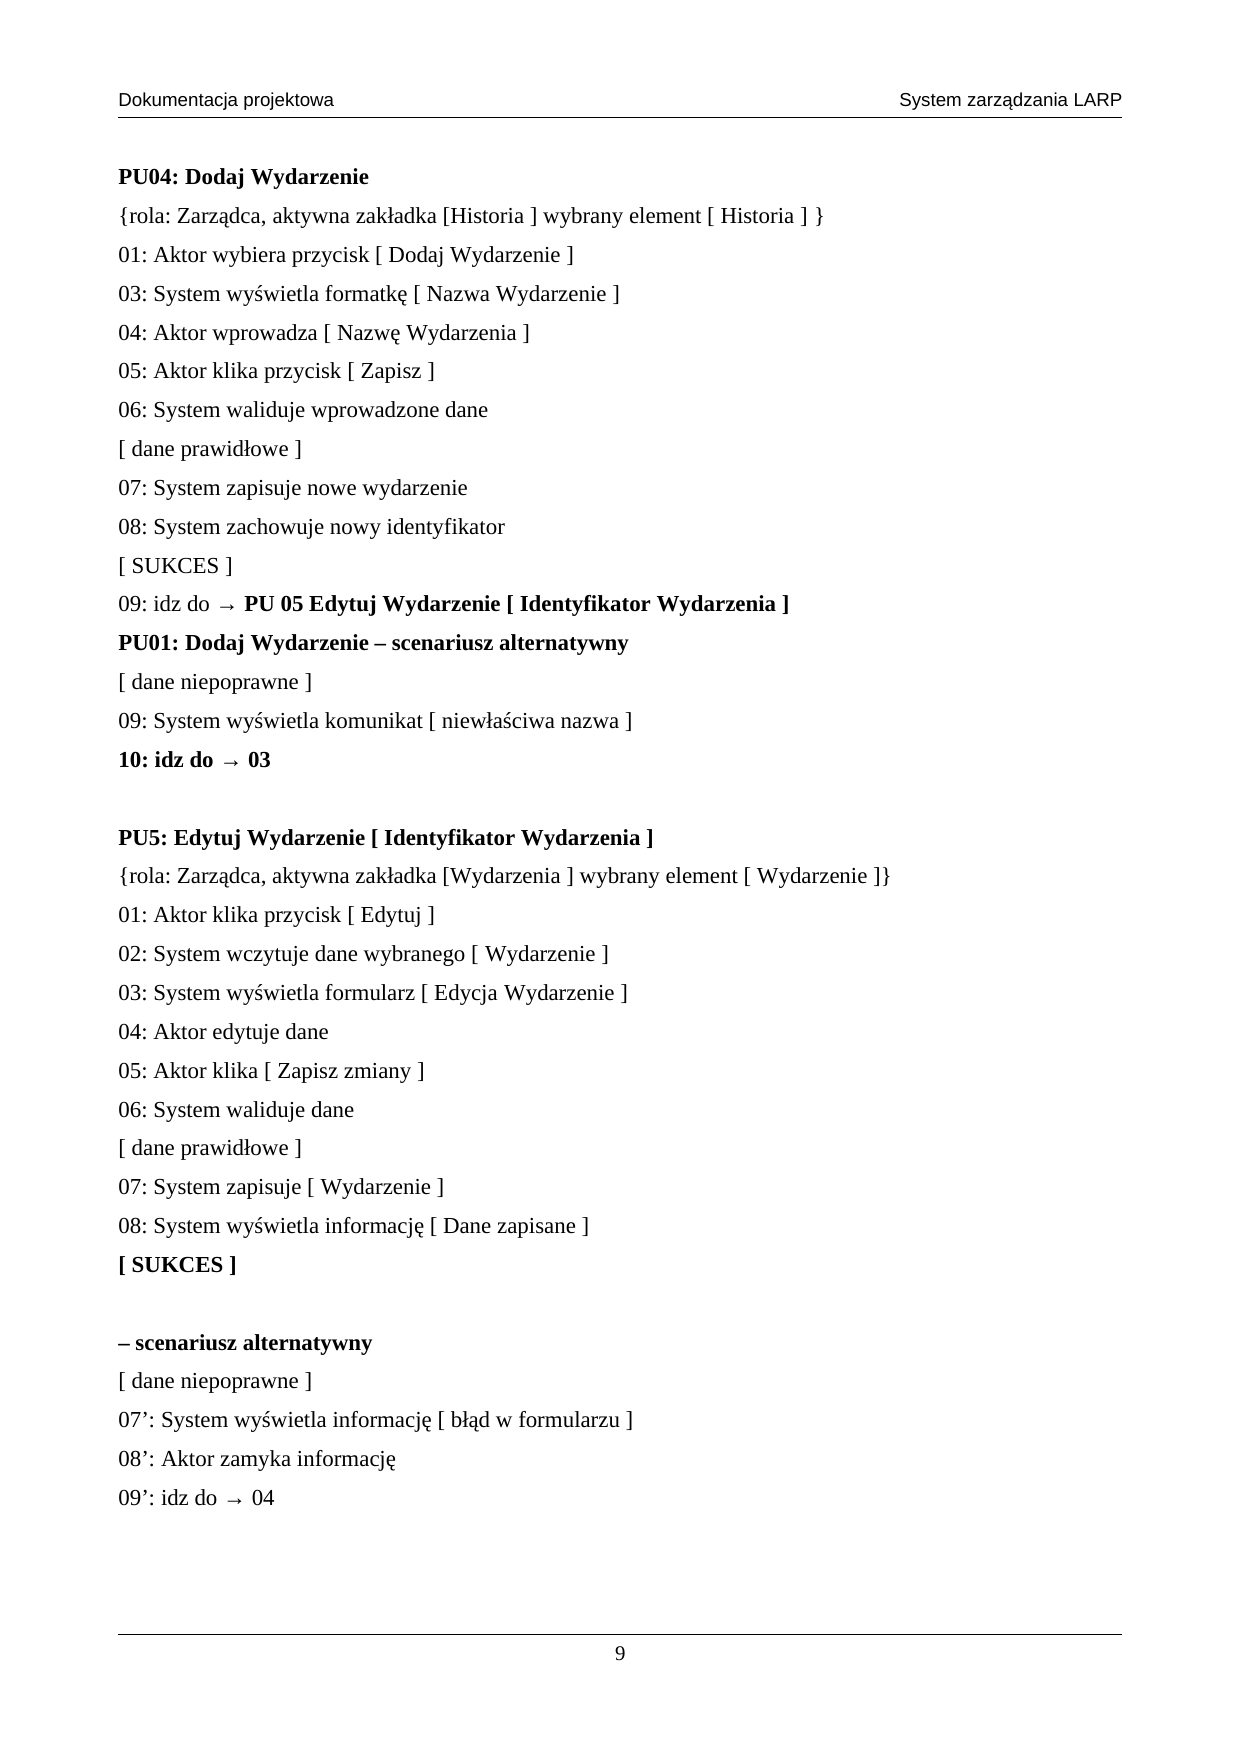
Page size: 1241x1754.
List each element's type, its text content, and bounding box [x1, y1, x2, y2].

text PU04: Dodaj Wydarzenie [118, 163, 1122, 189]
text 05: Aktor klika [ Zapisz zmiany ] [118, 1057, 1122, 1083]
text 03: System wyświetla formularz [ Edycja Wydarzenie ] [118, 979, 1122, 1005]
text 07’: System wyświetla informację [ błąd w formularzu ] [118, 1406, 1122, 1433]
text 06: System waliduje dane [118, 1096, 1122, 1122]
text [ dane prawidłowe ] [118, 435, 1122, 461]
text 01: Aktor wybiera przycisk [ Dodaj Wydarzenie ] [118, 241, 1122, 267]
text 09: idz do → PU 05 Edytuj Wydarzenie [ Identyfikator Wydarzenia ] [118, 591, 1122, 617]
text 04: Aktor wprowadza [ Nazwę Wydarzenia ] [118, 318, 1122, 345]
text [ SUKCES ] [118, 552, 1122, 578]
text [ dane niepoprawne ] [118, 1368, 1122, 1394]
text 07: System zapisuje nowe wydarzenie [118, 474, 1122, 500]
text [ dane niepoprawne ] [118, 668, 1122, 694]
text 08’: Aktor zamyka informację [118, 1445, 1122, 1472]
text {rola: Zarządca, aktywna zakładka [Historia ] wybrany element [ Historia ] } [118, 202, 1122, 228]
text 01: Aktor klika przycisk [ Edytuj ] [118, 901, 1122, 928]
text [ dane prawidłowe ] [118, 1134, 1122, 1161]
text [ SUKCES ] [118, 1251, 1122, 1277]
text – scenariusz alternatywny [118, 1329, 1122, 1355]
text 08: System wyświetla informację [ Dane zapisane ] [118, 1212, 1122, 1238]
text 09: System wyświetla komunikat [ niewłaściwa nazwa ] [118, 707, 1122, 733]
text 10: idz do → 03 [118, 746, 1122, 772]
text 04: Aktor edytuje dane [118, 1018, 1122, 1044]
text 09’: idz do → 04 [118, 1484, 1122, 1511]
text PU01: Dodaj Wydarzenie – scenariusz alternatywny [118, 629, 1122, 656]
text 03: System wyświetla formatkę [ Nazwa Wydarzenie ] [118, 280, 1122, 306]
text 08: System zachowuje nowy identyfikator [118, 513, 1122, 539]
text 07: System zapisuje [ Wydarzenie ] [118, 1173, 1122, 1200]
text 02: System wczytuje dane wybranego [ Wydarzenie ] [118, 940, 1122, 967]
text 05: Aktor klika przycisk [ Zapisz ] [118, 357, 1122, 384]
text 06: System waliduje wprowadzone dane [118, 396, 1122, 423]
text {rola: Zarządca, aktywna zakładka [Wydarzenia ] wybrany element [ Wydarzenie ]} [118, 862, 1122, 889]
text PU5: Edytuj Wydarzenie [ Identyfikator Wydarzenia ] [118, 824, 1122, 850]
